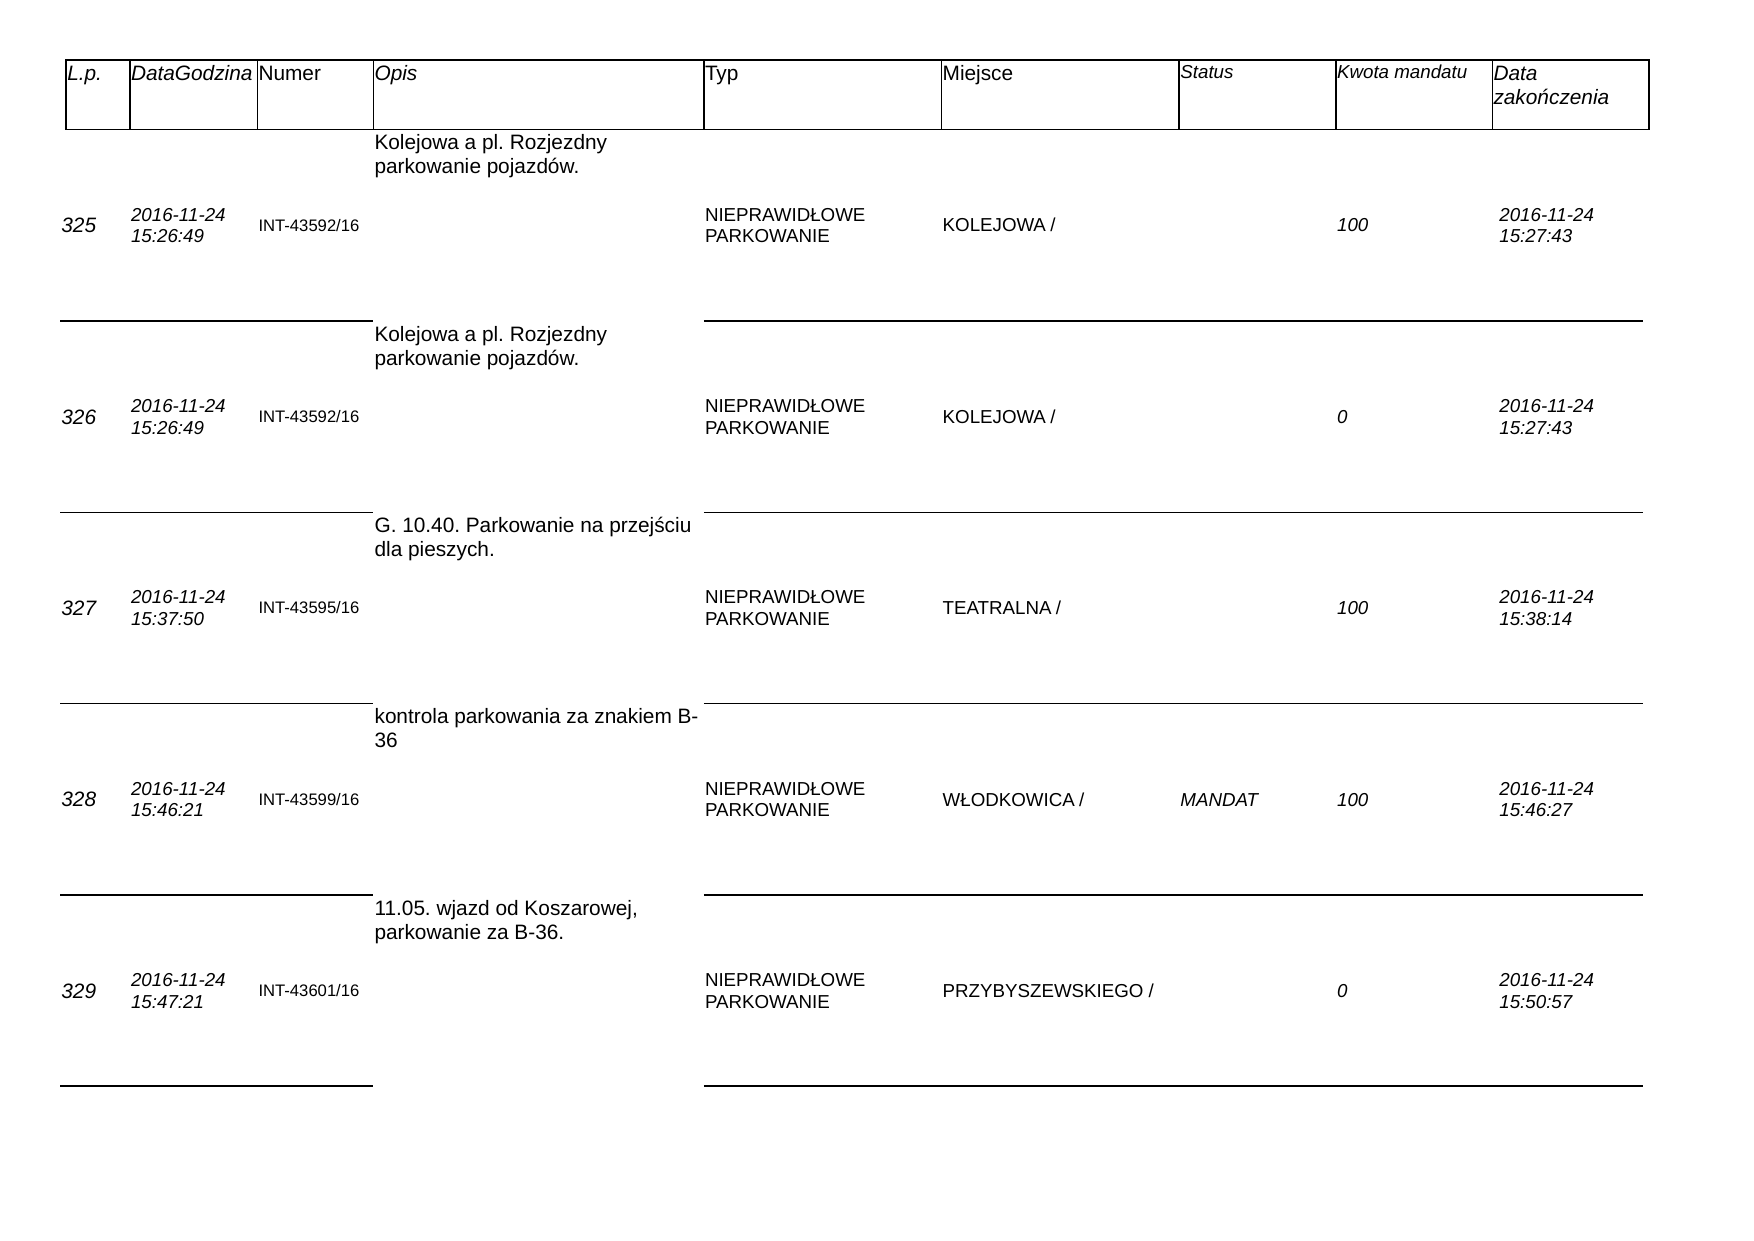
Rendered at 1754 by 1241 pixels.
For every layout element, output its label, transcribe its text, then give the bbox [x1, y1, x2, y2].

table_cell MANDAT [1179, 704, 1336, 894]
table_cell NIEPRAWIDŁOWE PARKOWANIE [704, 896, 941, 1085]
table_cell INT-43599/16 [257, 704, 373, 894]
table_cell NIEPRAWIDŁOWE PARKOWANIE [704, 513, 941, 703]
table_header Opis [374, 61, 703, 129]
table_cell 2016-11-24 15:37:50 [130, 513, 257, 703]
table_cell 100 [1336, 130, 1498, 320]
table_cell [1643, 703, 1649, 894]
table_cell INT-43592/16 [257, 322, 373, 511]
table_cell [1179, 130, 1336, 320]
table_cell [1643, 320, 1649, 511]
table_cell 2016-11-24 15:26:49 [130, 130, 257, 320]
table_cell [1179, 322, 1336, 511]
table_cell [1643, 894, 1649, 1085]
table_cell KOLEJOWA / [941, 322, 1179, 511]
table_header L.p. [67, 61, 129, 129]
table_header Miejsce [942, 61, 1178, 129]
table_cell WŁODKOWICA / [941, 704, 1179, 894]
table_cell 327 [60, 513, 130, 703]
table_cell NIEPRAWIDŁOWE PARKOWANIE [704, 130, 941, 320]
table_cell [1179, 513, 1336, 703]
table_cell 11.05. wjazd od Koszarowej, parkowanie za B-36. [373, 894, 704, 1085]
table_cell INT-43595/16 [257, 513, 373, 703]
table_header Numer [258, 61, 373, 129]
table_cell Kolejowa a pl. Rozjezdny parkowanie pojazdów. [373, 320, 704, 511]
table_cell [1643, 511, 1649, 703]
table_cell 328 [60, 704, 130, 894]
table_cell 0 [1336, 322, 1498, 511]
table_cell 2016-11-24 15:38:14 [1498, 513, 1643, 703]
table_cell INT-43592/16 [257, 130, 373, 320]
table_cell 2016-11-24 15:50:57 [1498, 896, 1643, 1085]
table_cell 100 [1336, 704, 1498, 894]
table_cell TEATRALNA / [941, 513, 1179, 703]
table_header Typ [705, 61, 941, 129]
table_header [60, 59, 65, 129]
table_cell 2016-11-24 15:46:27 [1498, 704, 1643, 894]
table_cell kontrola parkowania za znakiem B-36 [373, 703, 704, 894]
table_header Kwota mandatu [1337, 61, 1492, 129]
table_cell 2016-11-24 15:26:49 [130, 322, 257, 511]
table_cell [1643, 130, 1649, 320]
table_cell 2016-11-24 15:46:21 [130, 704, 257, 894]
table_cell 100 [1336, 513, 1498, 703]
table_cell INT-43601/16 [257, 896, 373, 1085]
table_cell 329 [60, 896, 130, 1085]
table_cell [1179, 896, 1336, 1085]
table_header DataGodzina [131, 61, 257, 129]
table_header Status [1180, 61, 1335, 129]
table_cell 0 [1336, 896, 1498, 1085]
table_cell Kolejowa a pl. Rozjezdny parkowanie pojazdów. [373, 130, 704, 320]
table_cell 325 [60, 129, 130, 320]
table_cell PRZYBYSZEWSKIEGO / [941, 896, 1179, 1085]
table_cell G. 10.40. Parkowanie na przejściu dla pieszych. [373, 511, 704, 703]
table_header Data zakończenia [1493, 61, 1648, 129]
table_cell 2016-11-24 15:27:43 [1498, 322, 1643, 511]
table_cell NIEPRAWIDŁOWE PARKOWANIE [704, 704, 941, 894]
table_cell 2016-11-24 15:27:43 [1498, 130, 1643, 320]
table_cell 326 [60, 322, 130, 511]
table_cell NIEPRAWIDŁOWE PARKOWANIE [704, 322, 941, 511]
table_cell 2016-11-24 15:47:21 [130, 896, 257, 1085]
table_cell KOLEJOWA / [941, 130, 1179, 320]
